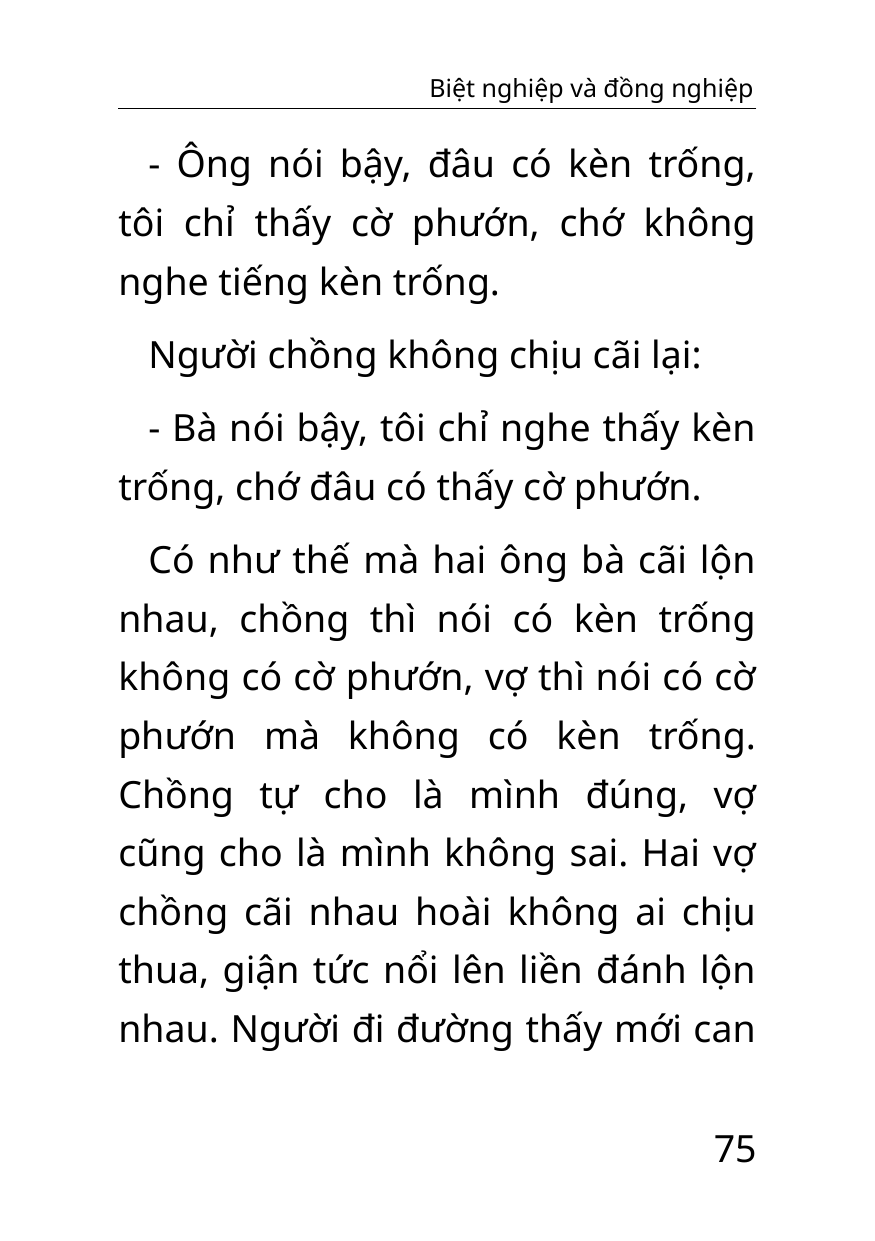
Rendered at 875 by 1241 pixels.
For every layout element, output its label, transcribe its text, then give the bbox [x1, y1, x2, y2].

text - Bà nói bậy, tôi chỉ nghe thấy kèn trống, chớ đâu có thấy cờ phướn. [118, 401, 756, 511]
text Người chồng không chịu cãi lại: [118, 328, 756, 379]
text Có như thế mà hai ông bà cãi lộn nhau, chồng thì nói có kèn trống không có cờ phướn, vợ thì nói có cờ phướn mà không có kèn trống. Chồng tự cho là mình đúng, vợ cũng cho là mình không sai. Hai vợ chồng cãi nhau hoài không ai chịu thua, giận tức nổi lên liền đánh lộn nhau. Người đi đường thấy mới can [118, 533, 756, 1053]
text - Ông nói bậy, đâu có kèn trống, tôi chỉ thấy cờ phướn, chớ không nghe tiếng kèn trống. [118, 138, 756, 306]
